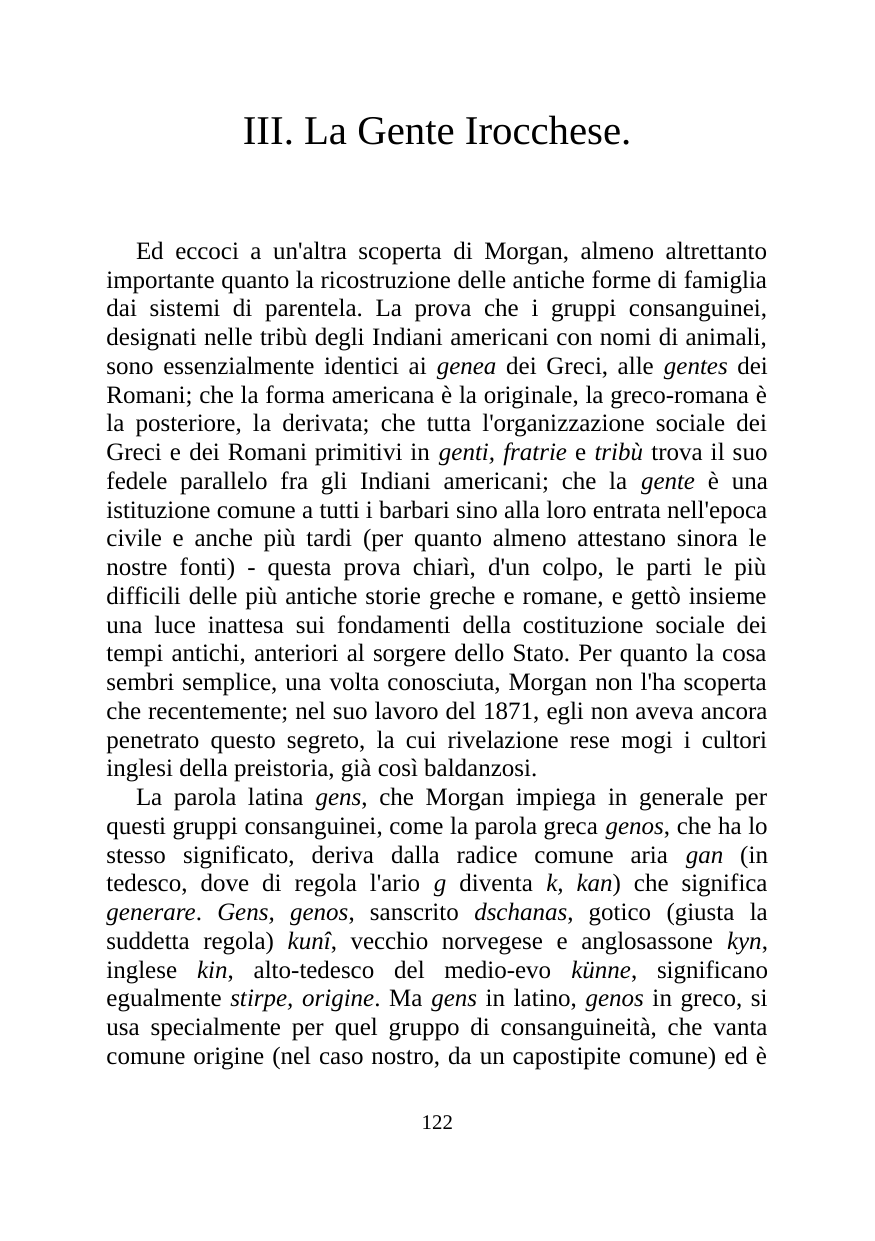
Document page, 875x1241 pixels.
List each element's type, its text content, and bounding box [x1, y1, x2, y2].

subtitle III. La Gente Irocchese. [106, 106, 768, 153]
text Ed eccoci a un'altra scoperta di Morgan, almeno altrettanto importante quanto la ricostruzione delle antiche forme di famiglia dai sistemi di parentela. La prova che i gruppi consanguinei, designati nelle tribù degli Indiani americani con nomi di animali, sono essenzialmente identici ai genea dei Greci, alle gentes dei Romani; che la forma americana è la originale, la greco-romana è la posteriore, la derivata; che tutta l'organizzazione sociale dei Greci e dei Romani primitivi in genti, fratrie e tribù trova il suo fedele parallelo fra gli Indiani americani; che la gente è una istituzione comune a tutti i barbari sino alla loro entrata nell'epoca civile e anche più tardi (per quanto almeno attestano sinora le nostre fonti) - questa prova chiarì, d'un colpo, le parti le più difficili delle più antiche storie greche e romane, e gettò insieme una luce inattesa sui fondamenti della costituzione sociale dei tempi antichi, anteriori al sorgere dello Stato. Per quanto la cosa sembri semplice, una volta conosciuta, Morgan non l'ha scoperta che recentemente; nel suo lavoro del 1871, egli non aveva ancora penetrato questo segreto, la cui rivelazione rese mogi i cultori inglesi della preistoria, già così baldanzosi. [106, 236, 768, 782]
text La parola latina gens, che Morgan impiega in generale per questi gruppi consanguinei, come la parola greca genos, che ha lo stesso significato, deriva dalla radice comune aria gan (in tedesco, dove di regola l'ario g diventa k, kan) che significa generare. Gens, genos, sanscrito dschanas, gotico (giusta la suddetta regola) kunî, vecchio norvegese e anglosassone kyn, inglese kin, alto-tedesco del medio-evo künne, significano egualmente stirpe, origine. Ma gens in latino, genos in greco, si usa specialmente per quel gruppo di consanguineità, che vanta comune origine (nel caso nostro, da un capostipite comune) ed è [106, 782, 768, 1070]
